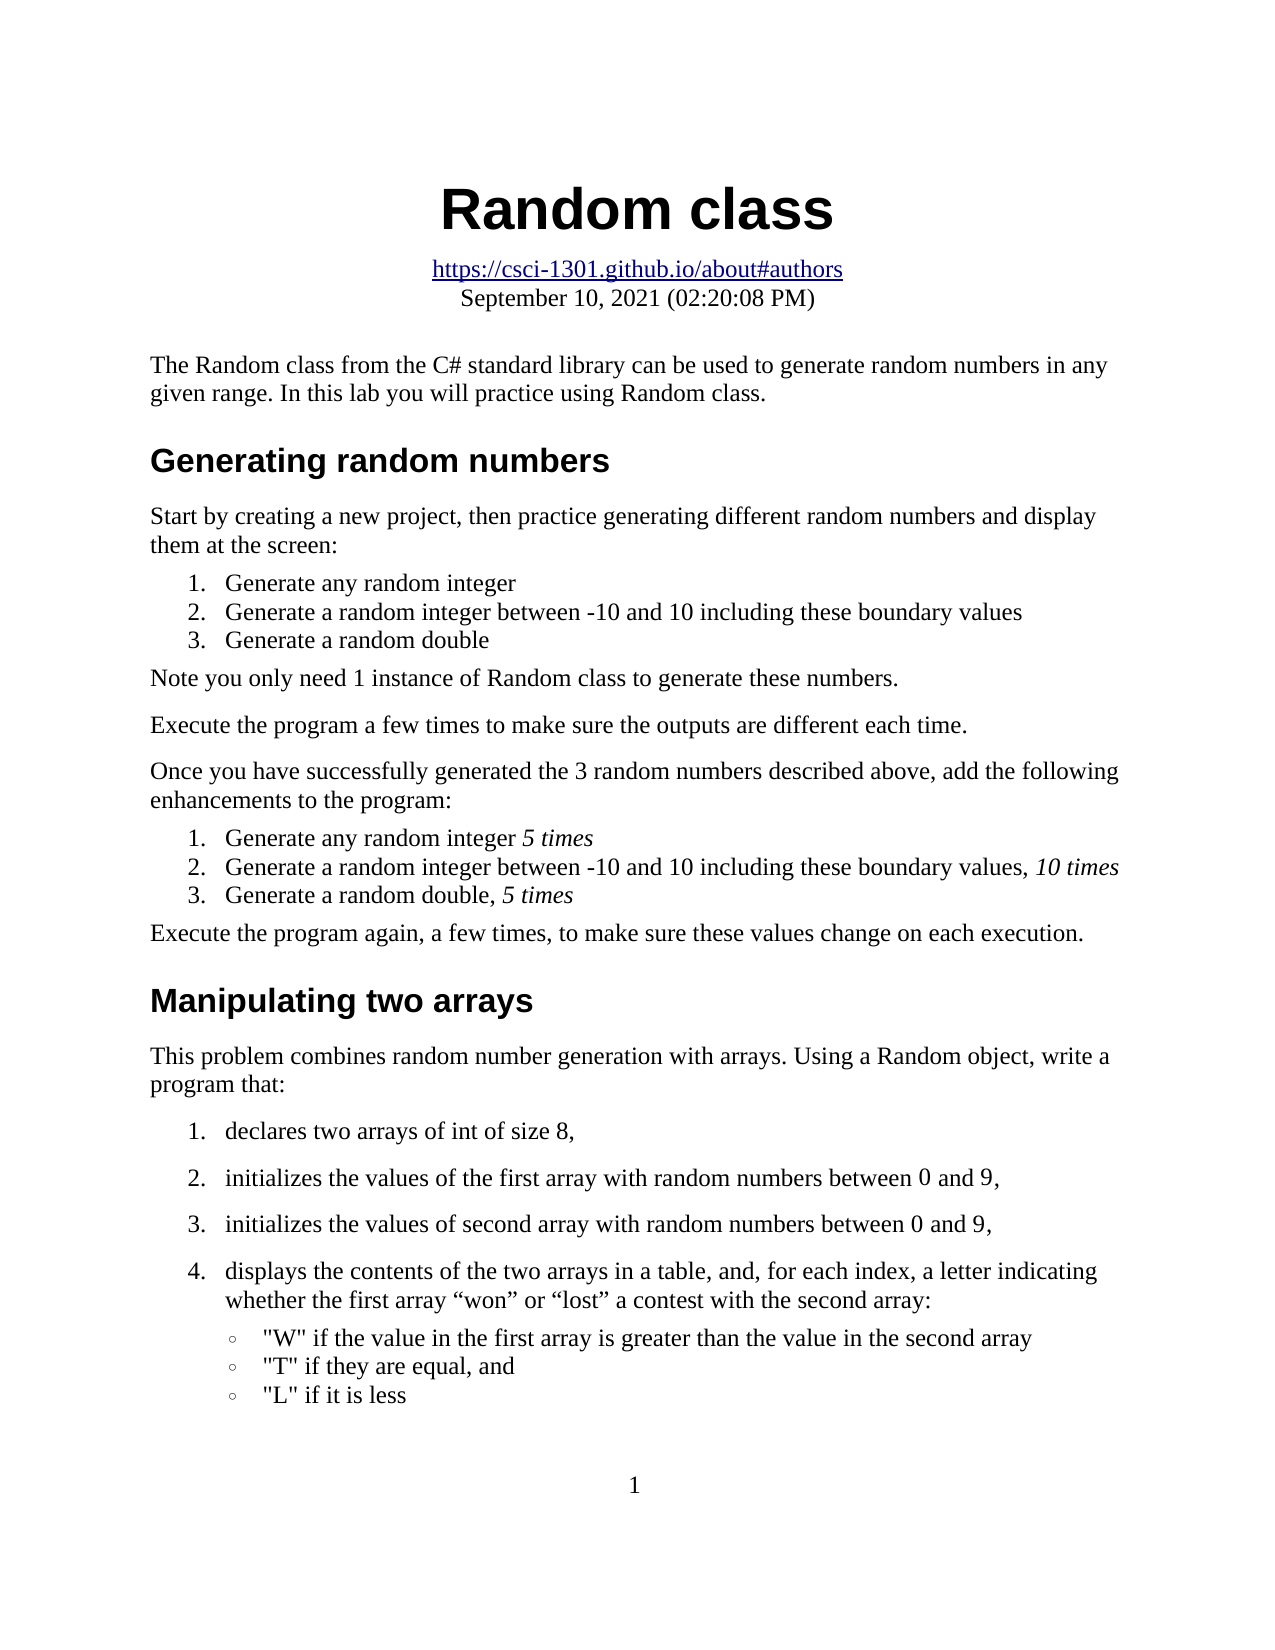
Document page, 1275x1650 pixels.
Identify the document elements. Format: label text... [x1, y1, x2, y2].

list "L" if it is less [225, 1380, 1125, 1409]
list Generate a random double, 5 times [187, 880, 1125, 909]
text Once you have successfully generated the 3 random numbers described above, add the following enhancements to the program: [150, 756, 1125, 814]
text Execute the program a few times to make sure the outputs are different each time. [150, 710, 1125, 738]
text This problem combines random number generation with arrays. Using a Random object, write a program that: [150, 1041, 1125, 1098]
list Generate a random integer between -10 and 10 including these boundary values, 10 times [187, 852, 1125, 880]
list Generate any random integer [187, 568, 1125, 597]
text Note you only need 1 instance of Random class to generate these numbers. [150, 663, 1125, 692]
list declares two arrays of int of size 8, [187, 1116, 1125, 1145]
title Random class [150, 175, 1125, 242]
list initializes the values of second array with random numbers between and , [187, 1209, 1125, 1238]
list Generate a random integer between -10 and 10 including these boundary values [187, 597, 1125, 625]
text September 10, 2021 (02:20:08 PM) [150, 283, 1125, 312]
list Generate any random integer 5 times [187, 823, 1125, 852]
list Generate a random double [187, 625, 1125, 654]
text The Random class from the C# standard library can be used to generate random numbers in any given range. In this lab you will practice using Random class. [150, 350, 1125, 407]
subtitle Generating random numbers [150, 441, 1125, 480]
list "T" if they are equal, and [225, 1351, 1125, 1380]
list initializes the values of the first array with random numbers between and , [187, 1163, 1125, 1192]
list "W" if the value in the first array is greater than the value in the second array [225, 1323, 1125, 1351]
text Start by creating a new project, then practice generating different random numbers and display them at the screen: [150, 501, 1125, 559]
text Execute the program again, a few times, to make sure these values change on each execution. [150, 918, 1125, 947]
subtitle Manipulating two arrays [150, 981, 1125, 1019]
text https://csci-1301.github.io/about#authors [150, 254, 1125, 283]
list displays the contents of the two arrays in a table, and, for each index, a letter indicating whether the first array “won” or “lost” a contest with the second array: [187, 1256, 1125, 1314]
